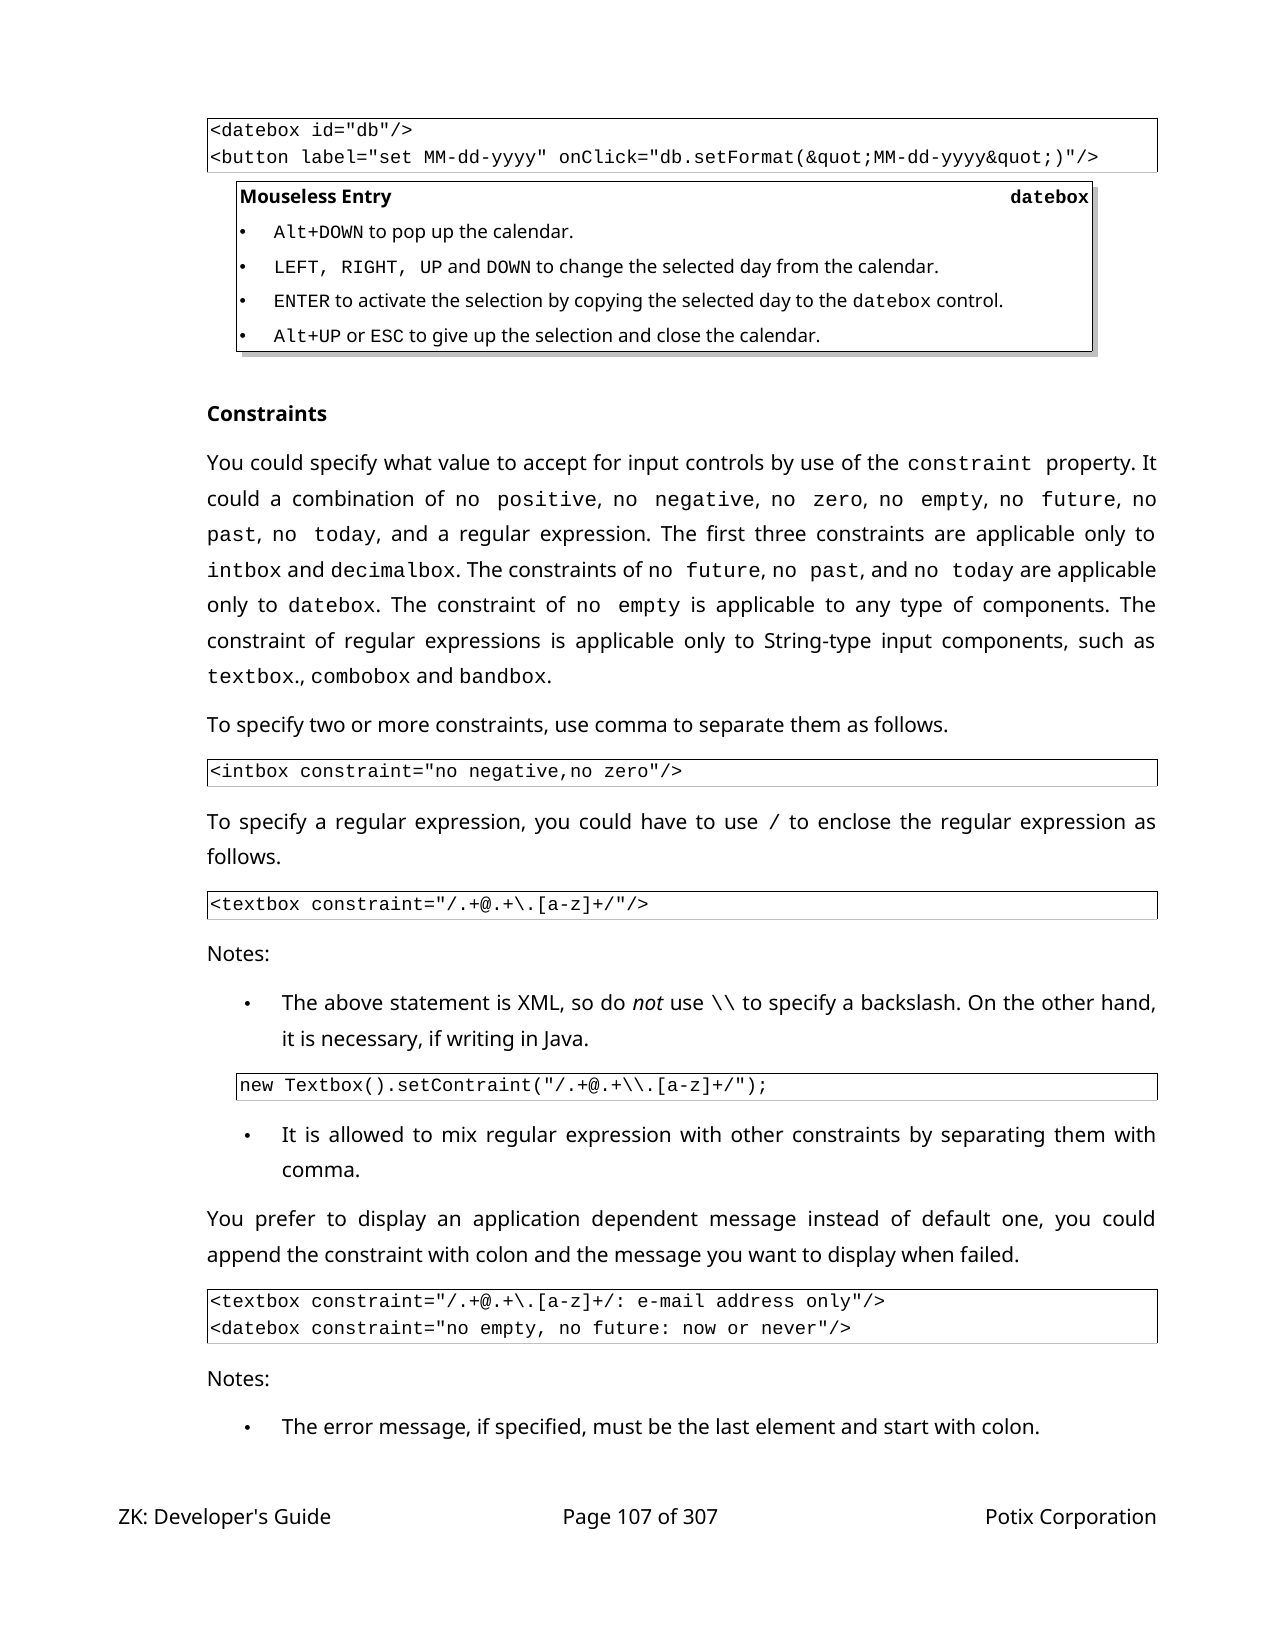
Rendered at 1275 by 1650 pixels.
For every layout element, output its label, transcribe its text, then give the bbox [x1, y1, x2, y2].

text To specify two or more constraints, use comma to separate them as follows. [207, 710, 1157, 738]
text <textbox constraint="/.+@.+\.[a-z]+/"/> [208, 892, 1157, 919]
text <textbox constraint="/.+@.+\.[a-z]+/: e-mail address only"/> [208, 1290, 1157, 1313]
text <datebox constraint="no empty, no future: now or never"/> [208, 1316, 1157, 1343]
text You could specify what value to accept for input controls by use of the constraint property. It could a combination of no positive, no negative, no zero, no empty, no future, no past, no today, and a regular expression. The first three constraints are applicable only to intbox and decimalbox. The constraints of no future, no past, and no today are applicable only to datebox. The constraint of no empty is applicable to any type of components. The constraint of regular expressions is applicable only to String-type input components, such as textbox., combobox and bandbox. [207, 448, 1157, 689]
list ENTER to activate the selection by copying the selected day to the datebox control. [237, 284, 1092, 313]
list Alt+DOWN to pop up the calendar. [237, 215, 1092, 244]
text new Textbox().setContraint("/.+@.+\\.[a-z]+/"); [237, 1074, 1157, 1100]
text Mouseless Entry datebox [237, 182, 1092, 209]
text Notes: [207, 939, 1157, 967]
list The error message, if specified, must be the last element and start with colon. [244, 1412, 1157, 1441]
list Alt+UP or ESC to give up the selection and close the calendar. [237, 319, 1092, 351]
text You prefer to display an application dependent message instead of default one, you could append the constraint with colon and the message you want to display when failed. [207, 1204, 1157, 1268]
list It is allowed to mix regular expression with other constraints by separating them with comma. [244, 1120, 1157, 1184]
text Notes: [207, 1364, 1157, 1392]
text <intbox constraint="no negative,no zero"/> [208, 760, 1157, 786]
subtitle Constraints [207, 399, 1157, 428]
list The above statement is XML, so do not use \\ to specify a backslash. On the other hand, it is necessary, if writing in Java. [244, 988, 1157, 1052]
text <datebox id="db"/> <button label="set MM-dd-yyyy" onClick="db.setFormat(&quot;MM-dd-yyyy&quot;)"/> [208, 119, 1157, 172]
text To specify a regular expression, you could have to use / to enclose the regular expression as follows. [207, 807, 1157, 871]
list LEFT, RIGHT, UP and DOWN to change the selected day from the calendar. [237, 250, 1092, 279]
